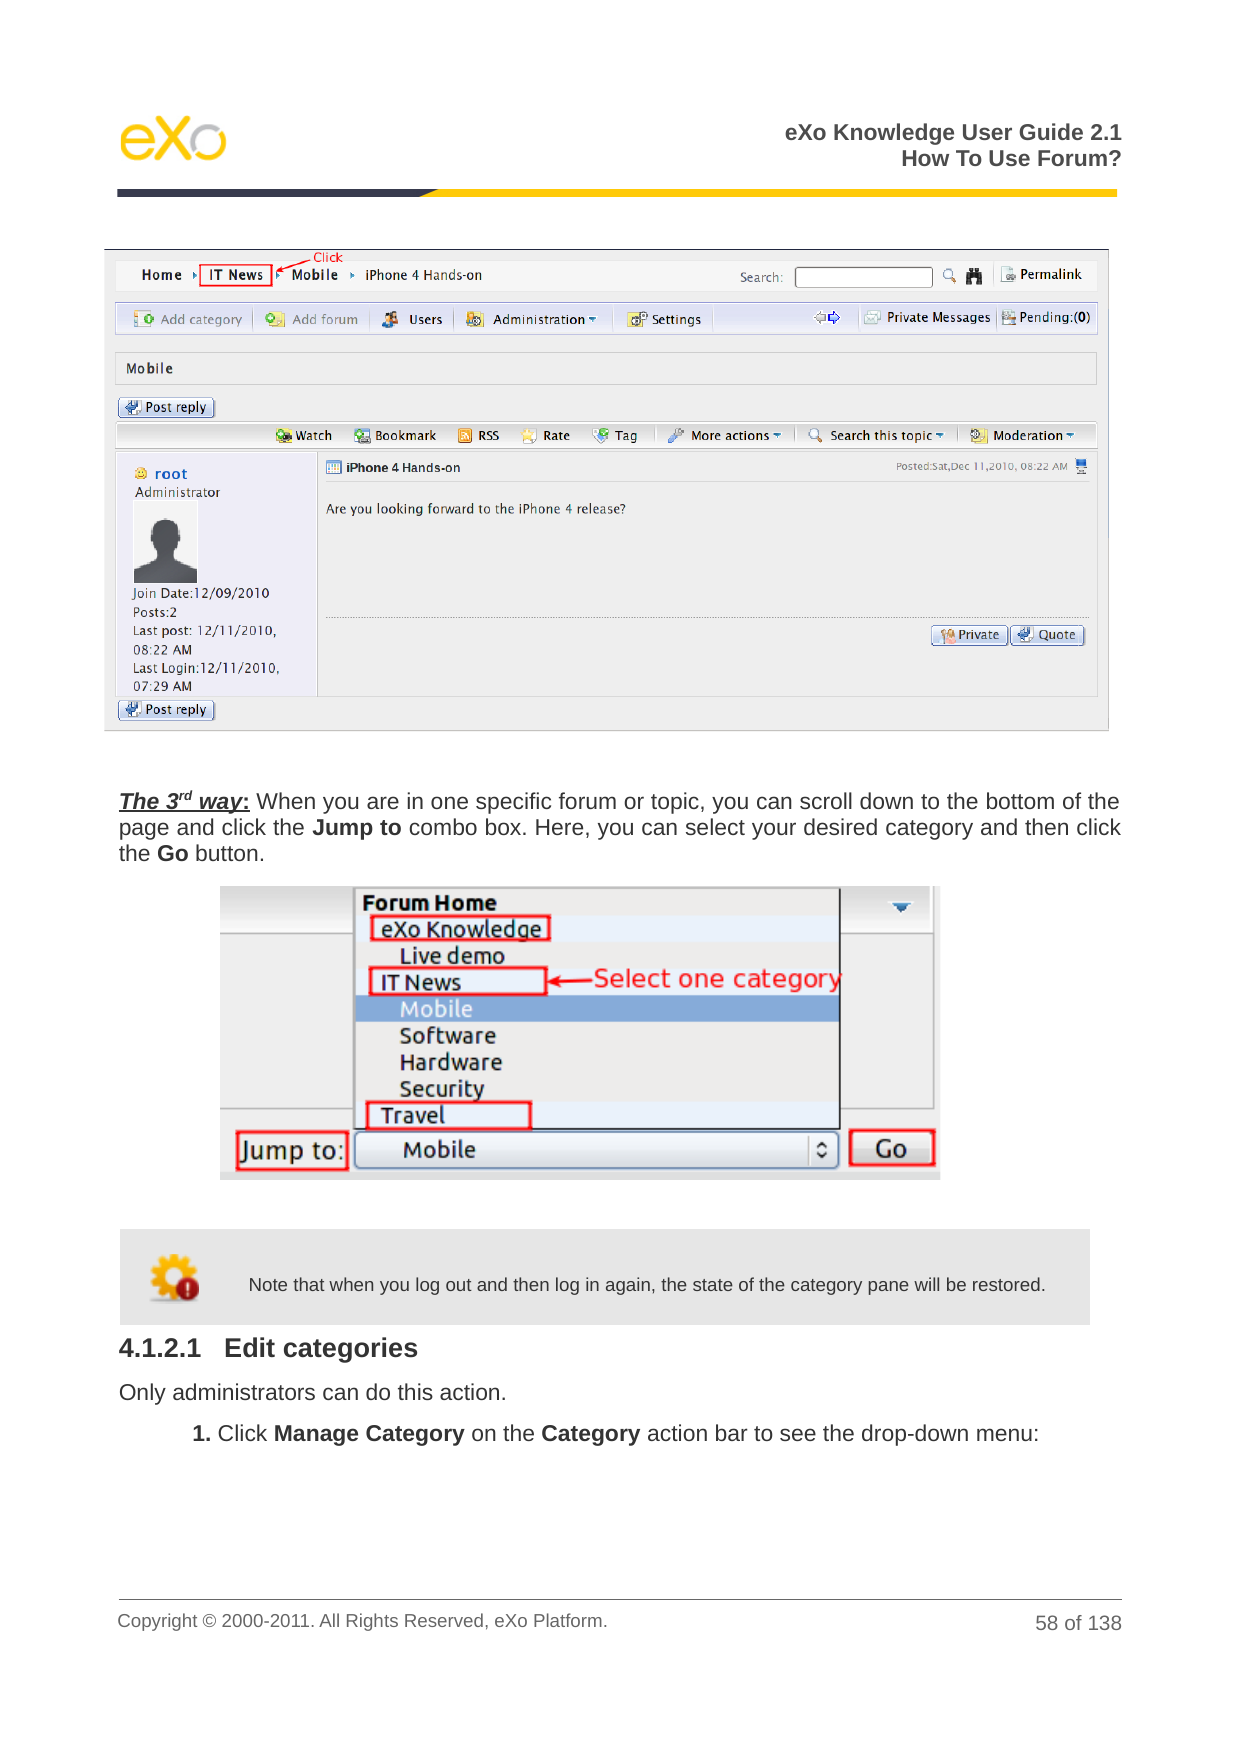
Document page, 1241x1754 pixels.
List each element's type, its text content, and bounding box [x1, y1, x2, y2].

picture [149, 1254, 199, 1304]
picture [104, 249, 1109, 732]
text 1. Click Manage Category on the Category action bar to see the drop-down menu: [118, 1420, 1122, 1446]
table_header Note that when you log out and then log in again, the state of the category pane will be restored. [120, 1229, 1090, 1325]
list The 3rd way: When you are in one specific forum or topic, you can scroll down to the bottom of the page and click the Jump to combo box. Here, you can select your desired category and then click the Go button. [81, 788, 1122, 867]
subtitle Edit categories [118, 1332, 1122, 1363]
text Only administrators can do this action. [118, 1378, 1122, 1405]
picture [120, 115, 227, 161]
picture [220, 886, 941, 1180]
picture [117, 189, 1118, 197]
